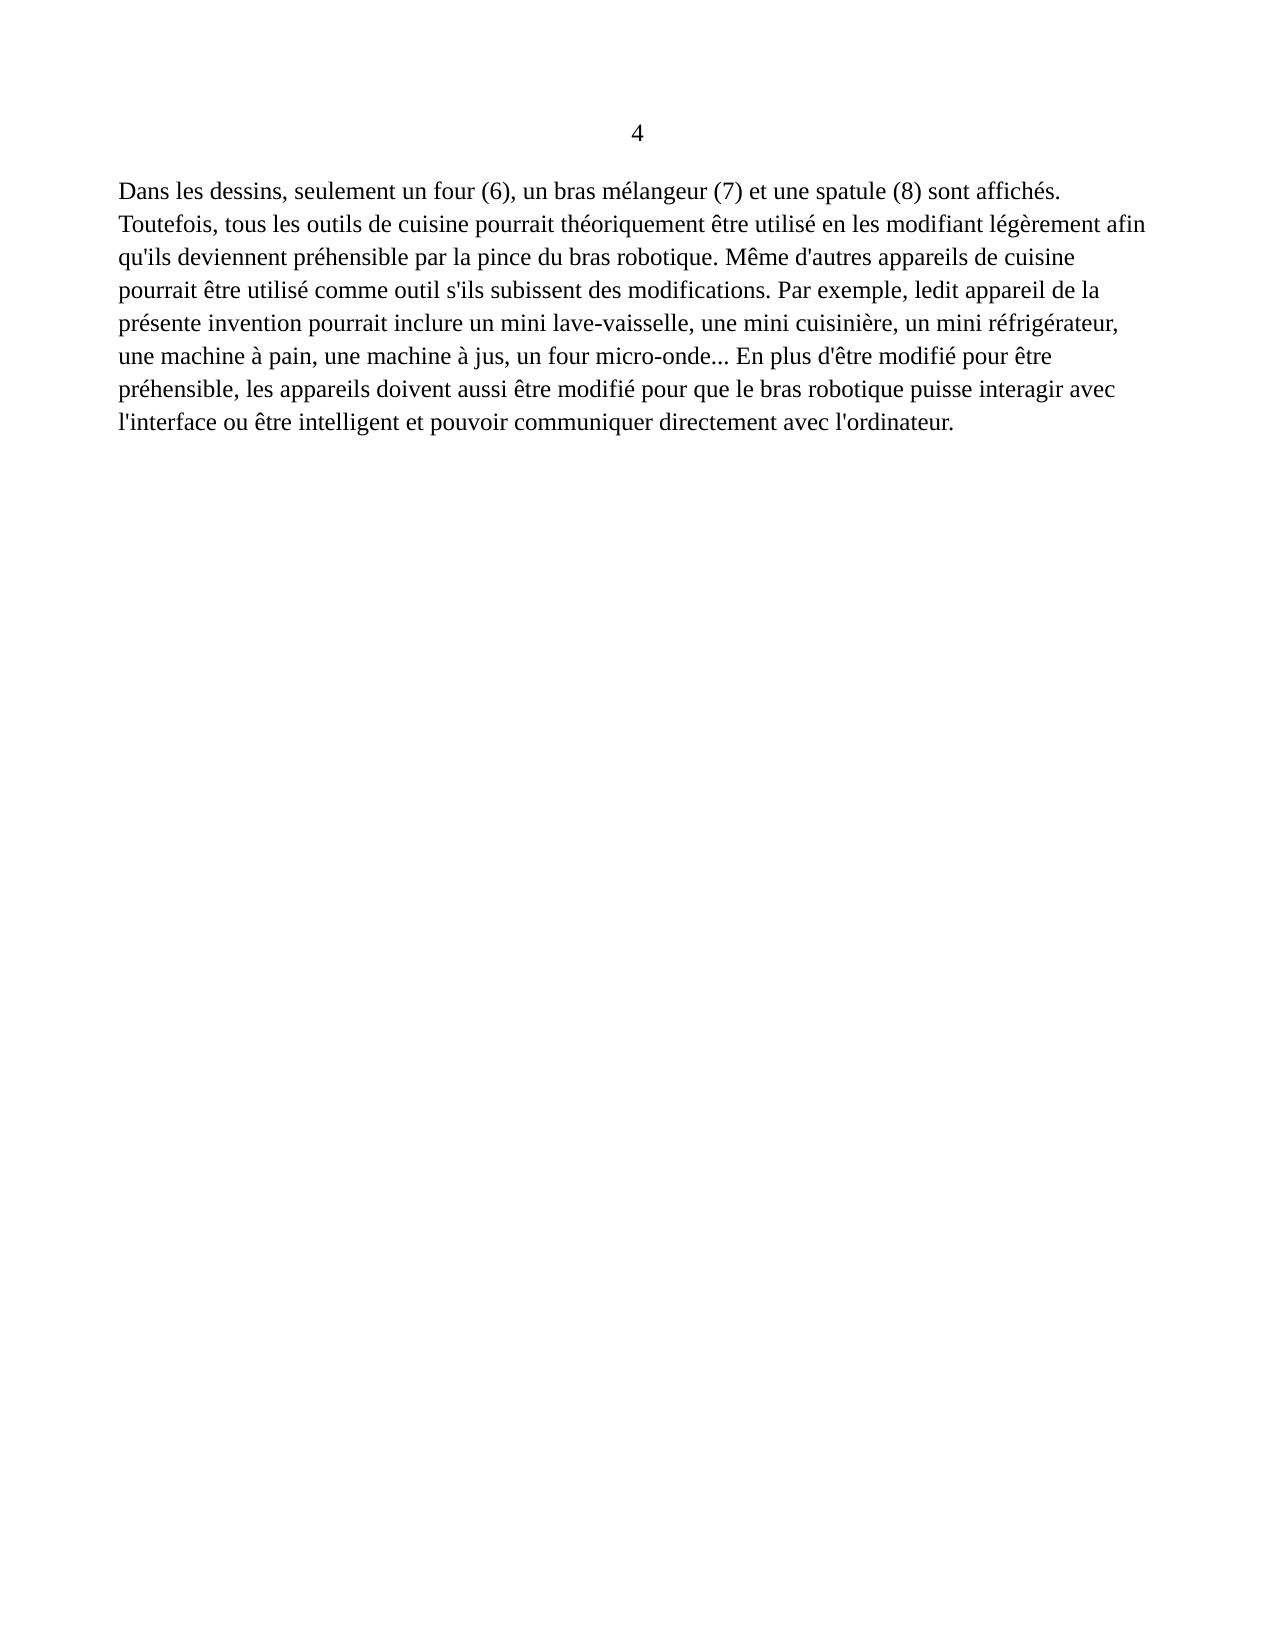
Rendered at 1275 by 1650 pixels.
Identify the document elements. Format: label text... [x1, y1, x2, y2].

text Dans les dessins, seulement un four (6), un bras mélangeur (7) et une spatule (8) sont affichés. Toutefois, tous les outils de cuisine pourrait théoriquement être utilisé en les modifiant légèrement afin qu'ils deviennent préhensible par la pince du bras robotique. Même d'autres appareils de cuisine pourrait être utilisé comme outil s'ils subissent des modifications. Par exemple, ledit appareil de la présente invention pourrait inclure un mini lave-vaisselle, une mini cuisinière, un mini réfrigérateur, une machine à pain, une machine à jus, un four micro-onde... En plus d'être modifié pour être préhensible, les appareils doivent aussi être modifié pour que le bras robotique puisse interagir avec l'interface ou être intelligent et pouvoir communiquer directement avec l'ordinateur. [118, 176, 1157, 436]
